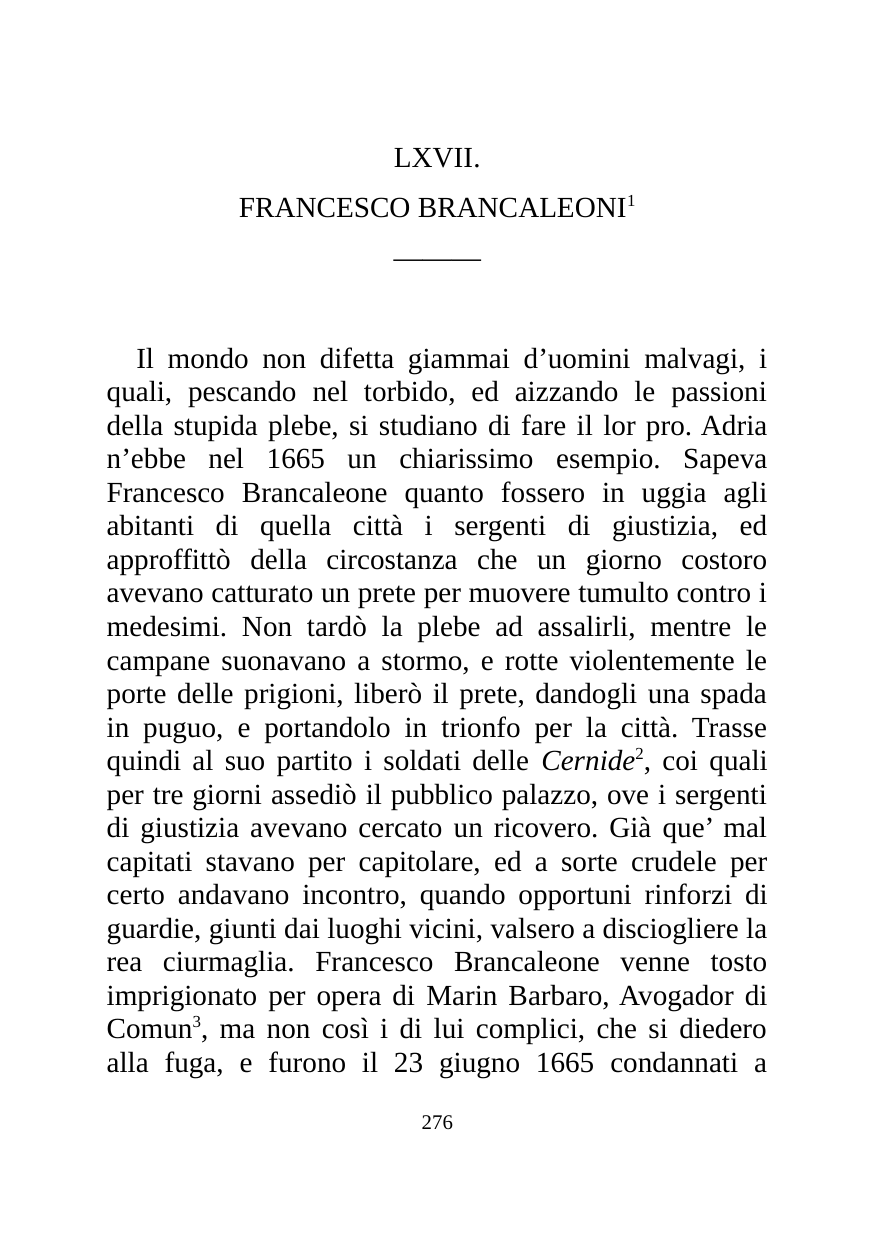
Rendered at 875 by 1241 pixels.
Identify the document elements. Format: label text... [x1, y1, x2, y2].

subtitle LXVII. FRANCESCO BRANCALEONI ――― [106, 140, 768, 274]
text Il mondo non difetta giammai d’uomini malvagi, i quali, pescando nel torbido, ed aizzando le passioni della stupida plebe, si studiano di fare il lor pro. Adria n’ebbe nel 1665 un chiarissimo esempio. Sapeva Francesco Brancaleone quanto fossero in uggia agli abitanti di quella città i sergenti di giustizia, ed approffittò della circostanza che un giorno costoro avevano catturato un prete per muovere tumulto contro i medesimi. Non tardò la plebe ad assalirli, mentre le campane suonavano a stormo, e rotte violentemente le porte delle prigioni, liberò il prete, dandogli una spada in puguo, e portandolo in trionfo per la città. Trasse quindi al suo partito i soldati delle Cernide, coi quali per tre giorni assediò il pubblico palazzo, ove i sergenti di giustizia avevano cercato un ricovero. Già que’ mal capitati stavano per capitolare, ed a sorte crudele per certo andavano incontro, quando opportuni rinforzi di guardie, giunti dai luoghi vicini, valsero a disciogliere la rea ciurmaglia. Francesco Brancaleone venne tosto imprigionato per opera di Marin Barbaro, Avogador di Comun, ma non così i di lui complici, che si diedero alla fuga, e furono il 23 giugno 1665 condannati a [106, 341, 768, 1079]
